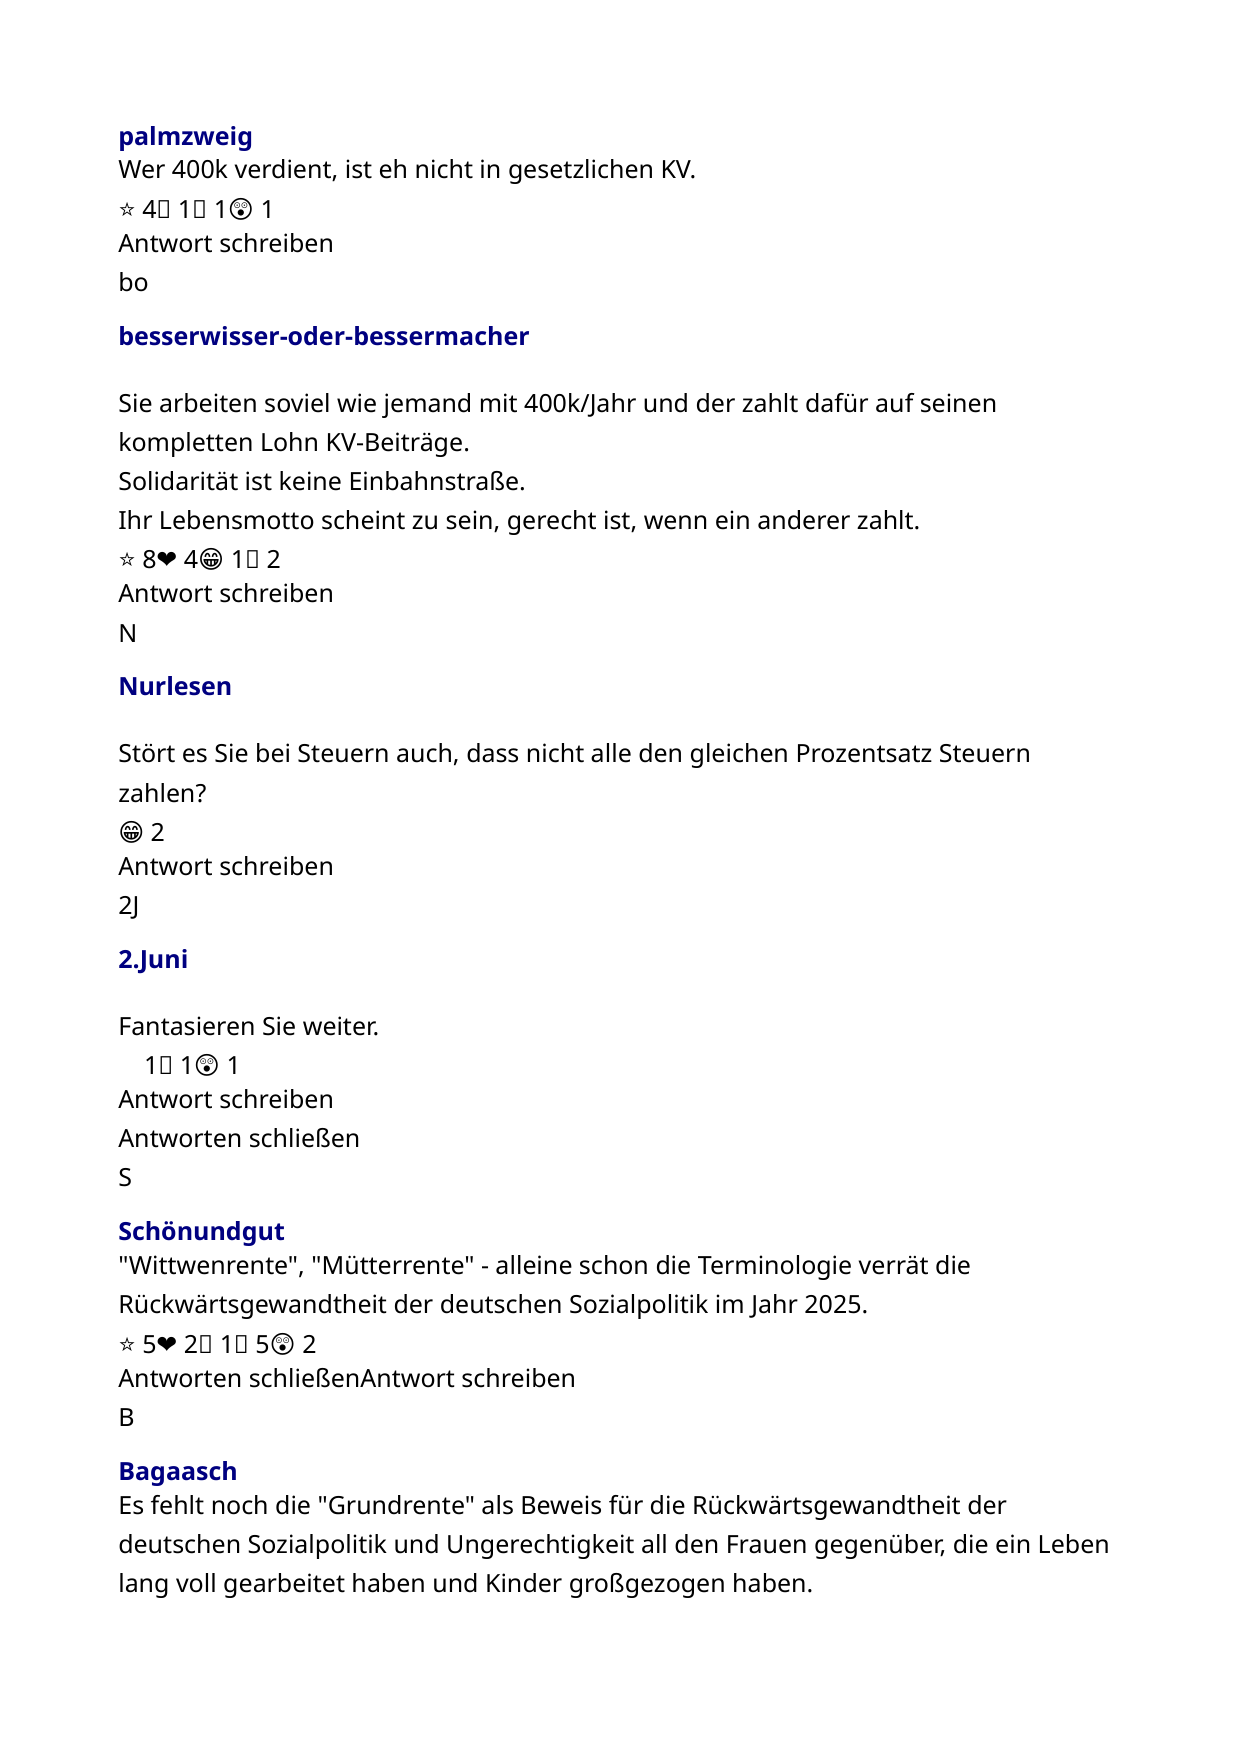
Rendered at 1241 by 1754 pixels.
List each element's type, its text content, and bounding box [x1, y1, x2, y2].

text Solidarität ist keine Einbahnstraße. [118, 464, 1122, 498]
subtitle Nurlesen [118, 669, 1122, 703]
text 2J [118, 888, 1122, 922]
text B [118, 1399, 1122, 1433]
text Antwort schreiben [118, 576, 1122, 610]
text Es fehlt noch die "Grundrente" als Beweis für die Rückwärtsgewandtheit der deutschen Sozialpolitik und Ungerechtigkeit all den Frauen gegenüber, die ein Leben lang voll gearbeitet haben und Kinder großgezogen haben. [118, 1487, 1122, 1600]
subtitle Bagaasch [118, 1453, 1122, 1487]
text ⭐️ 4🙁 1🤨 1😲 1 [118, 191, 1122, 225]
text N [118, 615, 1122, 649]
text Wer 400k verdient, ist eh nicht in gesetzlichen KV. [118, 152, 1122, 186]
text Fantasieren Sie weiter. [118, 1008, 1122, 1043]
text 🙁 1🤨 1😲 1 [118, 1048, 1122, 1082]
text Stört es Sie bei Steuern auch, dass nicht alle den gleichen Prozentsatz Steuern zahlen? [118, 736, 1122, 809]
subtitle Schönundgut [118, 1214, 1122, 1248]
text Antwort schreiben [118, 225, 1122, 259]
text S [118, 1160, 1122, 1194]
text Sie arbeiten soviel wie jemand mit 400k/Jahr und der zahlt dafür auf seinen kompletten Lohn KV-Beiträge. [118, 385, 1122, 459]
text ⭐️ 8❤️ 4😁 1🤨 2 [118, 542, 1122, 576]
text bo [118, 264, 1122, 299]
text ⭐️ 5❤️ 2🙁 1🤨 5😲 2 [118, 1326, 1122, 1360]
text "Wittwenrente", "Mütterrente" - alleine schon die Terminologie verrät die Rückwärtsgewandtheit der deutschen Sozialpolitik im Jahr 2025. [118, 1248, 1122, 1321]
subtitle besserwisser-oder-bessermacher [118, 318, 1122, 352]
text Ihr Lebensmotto scheint zu sein, gerecht ist, wenn ein anderer zahlt. [118, 503, 1122, 537]
subtitle 2.Juni [118, 941, 1122, 976]
subtitle palmzweig [118, 118, 1122, 152]
text Antworten schließen [118, 1121, 1122, 1155]
text 😁 2 [118, 814, 1122, 848]
text Antworten schließenAntwort schreiben [118, 1360, 1122, 1394]
text Antwort schreiben [118, 1082, 1122, 1116]
text Antwort schreiben [118, 848, 1122, 883]
